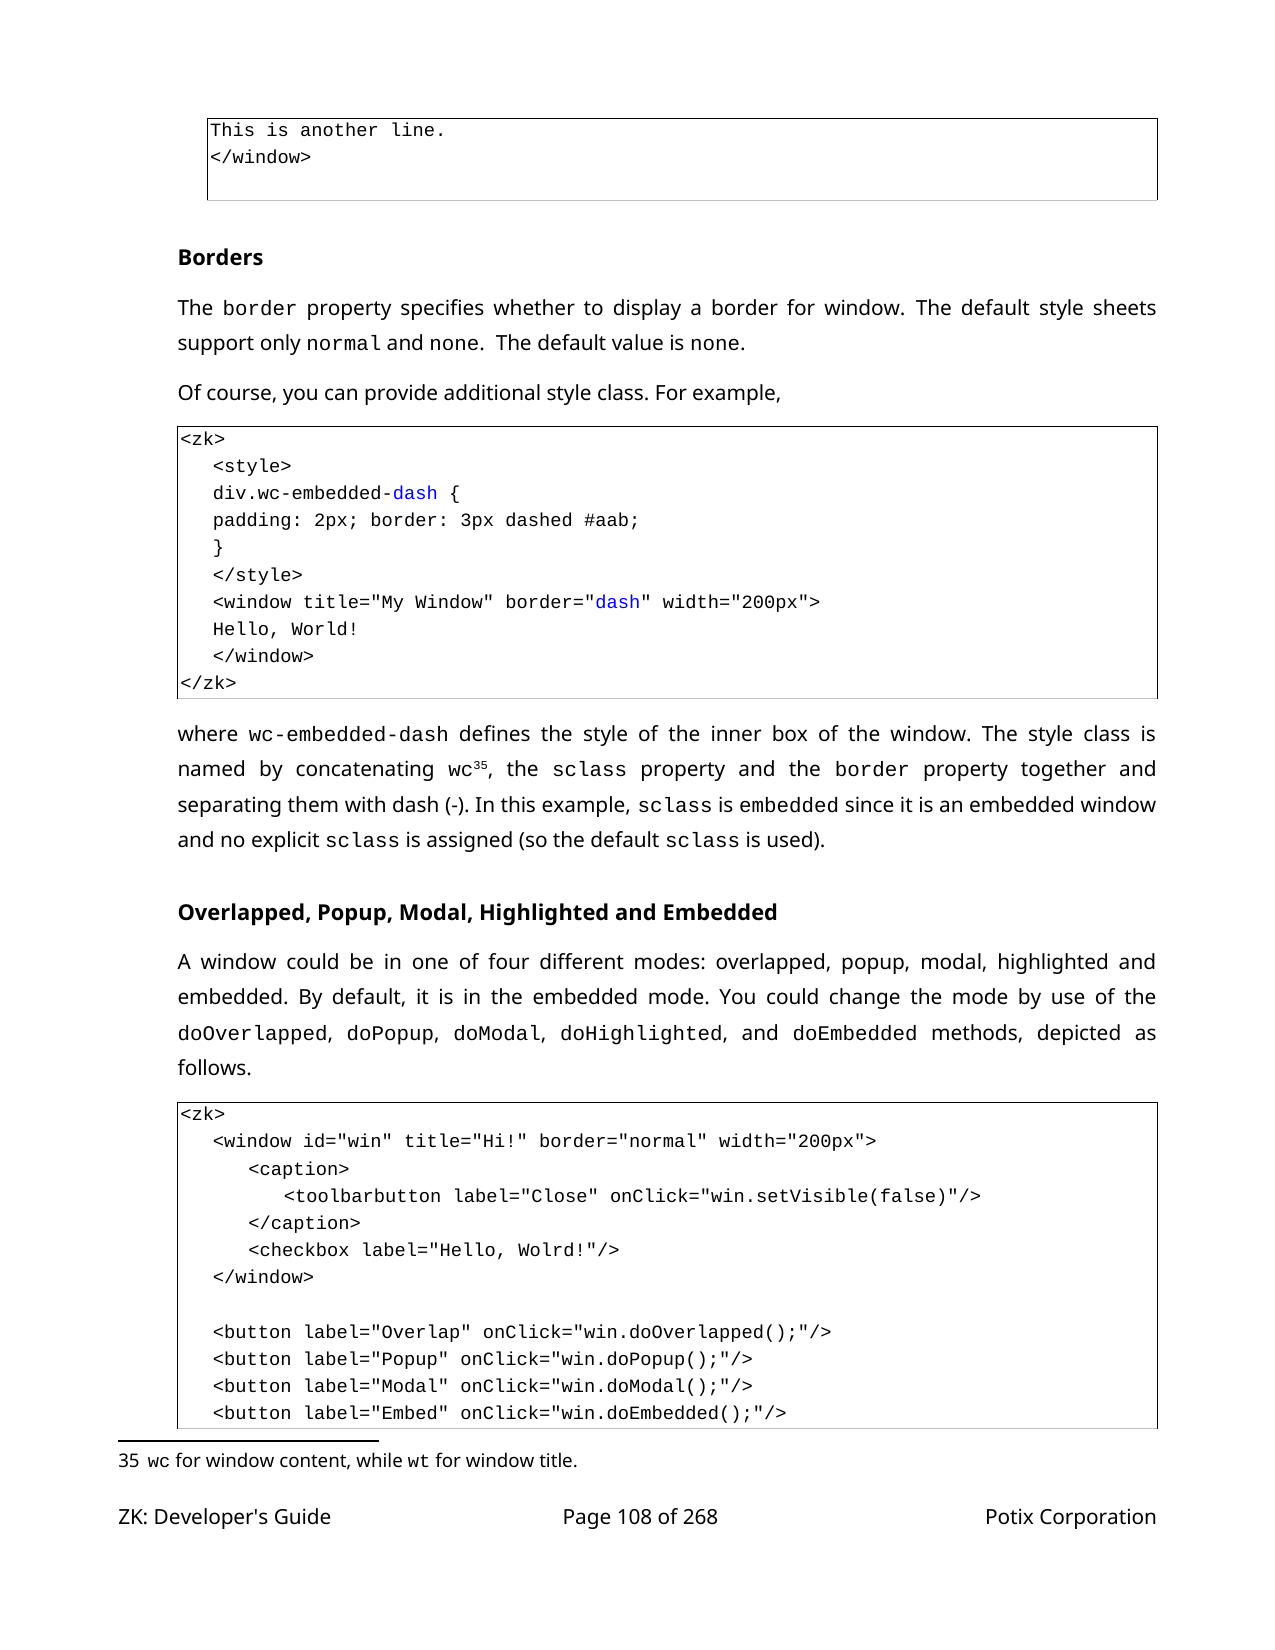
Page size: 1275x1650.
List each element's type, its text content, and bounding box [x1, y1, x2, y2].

subtitle Borders [177, 242, 1157, 272]
text </caption> [178, 1211, 1157, 1235]
text A window could be in one of four different modes: overlapped, popup, modal, highlighted and embedded. By default, it is in the embedded mode. You could change the mode by use of the doOverlapped, doPopup, doModal, doHighlighted, and doEmbedded methods, depicted as follows. [177, 947, 1157, 1081]
text <window id="win" title="Hi!" border="normal" width="200px"> [178, 1129, 1157, 1153]
text <checkbox label="Hello, Wolrd!"/> [178, 1238, 1157, 1262]
text <caption> [178, 1156, 1157, 1181]
text <button label="Modal" onClick="win.doModal();"/> [178, 1374, 1157, 1398]
text This is another line. [208, 119, 1157, 142]
text } [178, 535, 1157, 559]
subtitle Overlapped, Popup, Modal, Highlighted and Embedded [177, 897, 1157, 927]
text </window> [178, 644, 1157, 668]
text </zk> [178, 671, 1157, 698]
text <zk> [178, 1103, 1157, 1126]
text Of course, you can provide additional style class. For example, [177, 378, 1157, 406]
text wc for window content, while wt for window title. [118, 1447, 1157, 1473]
text </window> [208, 145, 1157, 169]
text div.wc-embedded-dash { [178, 481, 1157, 505]
text padding: 2px; border: 3px dashed #aab; [178, 508, 1157, 532]
text </window> [178, 1265, 1157, 1289]
text <button label="Overlap" onClick="win.doOverlapped();"/> [178, 1319, 1157, 1344]
text <window title="My Window" border="dash" width="200px"> [178, 589, 1157, 614]
text <zk> [178, 427, 1157, 451]
text </style> [178, 562, 1157, 587]
text where wc-embedded-dash defines the style of the inner box of the window. The style class is named by concatenating wc, the sclass property and the border property together and separating them with dash (-). In this example, sclass is embedded since it is an embedded window and no explicit sclass is assigned (so the default sclass is used). [177, 719, 1157, 854]
text Hello, World! [178, 617, 1157, 641]
text The border property specifies whether to display a border for window. The default style sheets support only normal and none. The default value is none. [177, 293, 1157, 357]
text <toolbarbutton label="Close" onClick="win.setVisible(false)"/> [178, 1184, 1157, 1208]
text <button label="Popup" onClick="win.doPopup();"/> [178, 1347, 1157, 1371]
text <button label="Embed" onClick="win.doEmbedded();"/> [178, 1401, 1157, 1428]
text <style> [178, 454, 1157, 478]
